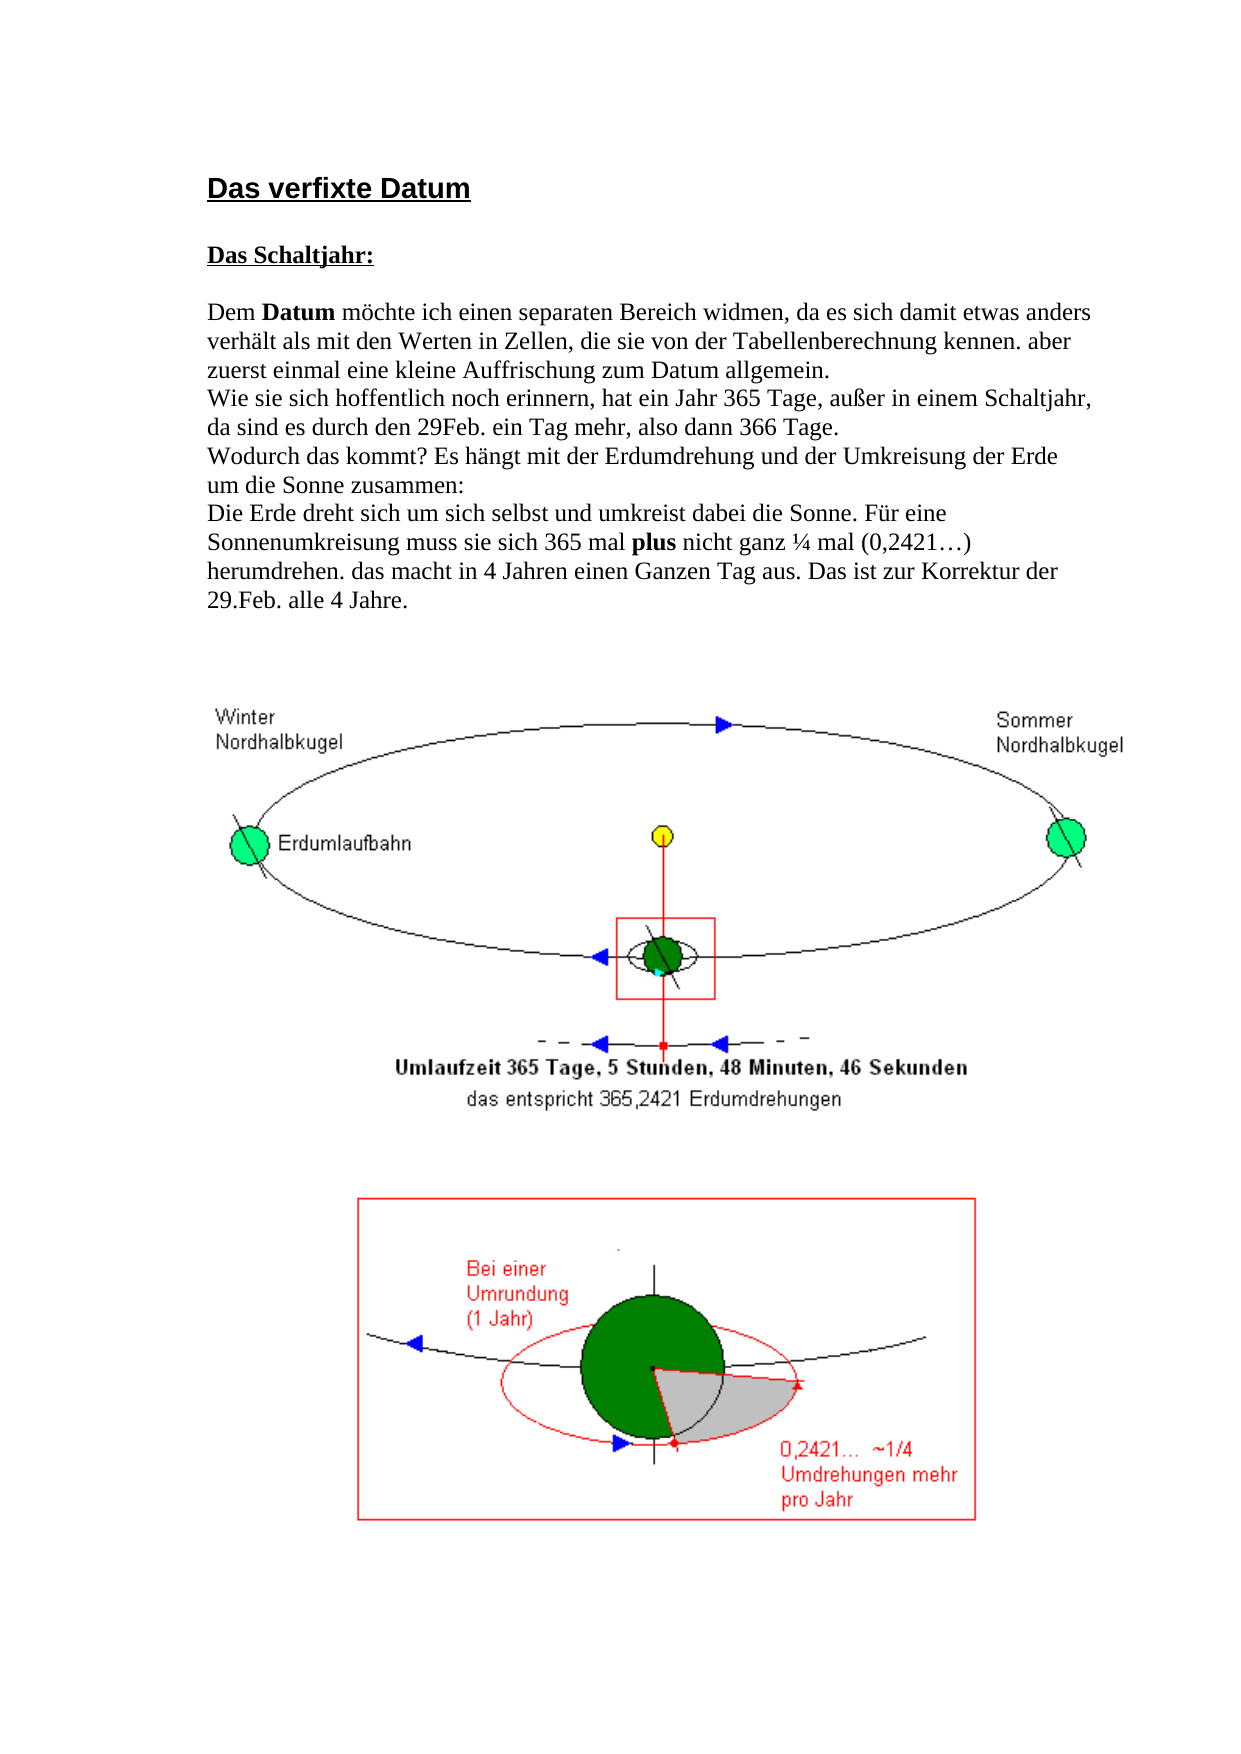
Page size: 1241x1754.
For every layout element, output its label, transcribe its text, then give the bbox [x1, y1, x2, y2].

picture [208, 701, 1132, 1527]
text Dem Datum möchte ich einen separaten Bereich widmen, da es sich damit etwas anders verhält als mit den Werten in Zellen, die sie von der Tabellenberechnung kennen. aber zuerst einmal eine kleine Auffrischung zum Datum allgemein. [207, 297, 1092, 383]
text Das Schaltjahr: [207, 240, 1092, 268]
subtitle Das verfixte Datum [207, 171, 1092, 205]
text Wodurch das kommt? Es hängt mit der Erdumdrehung und der Umkreisung der Erde um die Sonne zusammen: [207, 441, 1092, 498]
text Wie sie sich hoffentlich noch erinnern, hat ein Jahr 365 Tage, außer in einem Schaltjahr, da sind es durch den 29Feb. ein Tag mehr, also dann 366 Tage. [207, 383, 1092, 441]
text Die Erde dreht sich um sich selbst und umkreist dabei die Sonne. Für eine Sonnenumkreisung muss sie sich 365 mal plus nicht ganz ¼ mal (0,2421…) herumdrehen. das macht in 4 Jahren einen Ganzen Tag aus. Das ist zur Korrektur der 29.Feb. alle 4 Jahre. [207, 498, 1092, 613]
